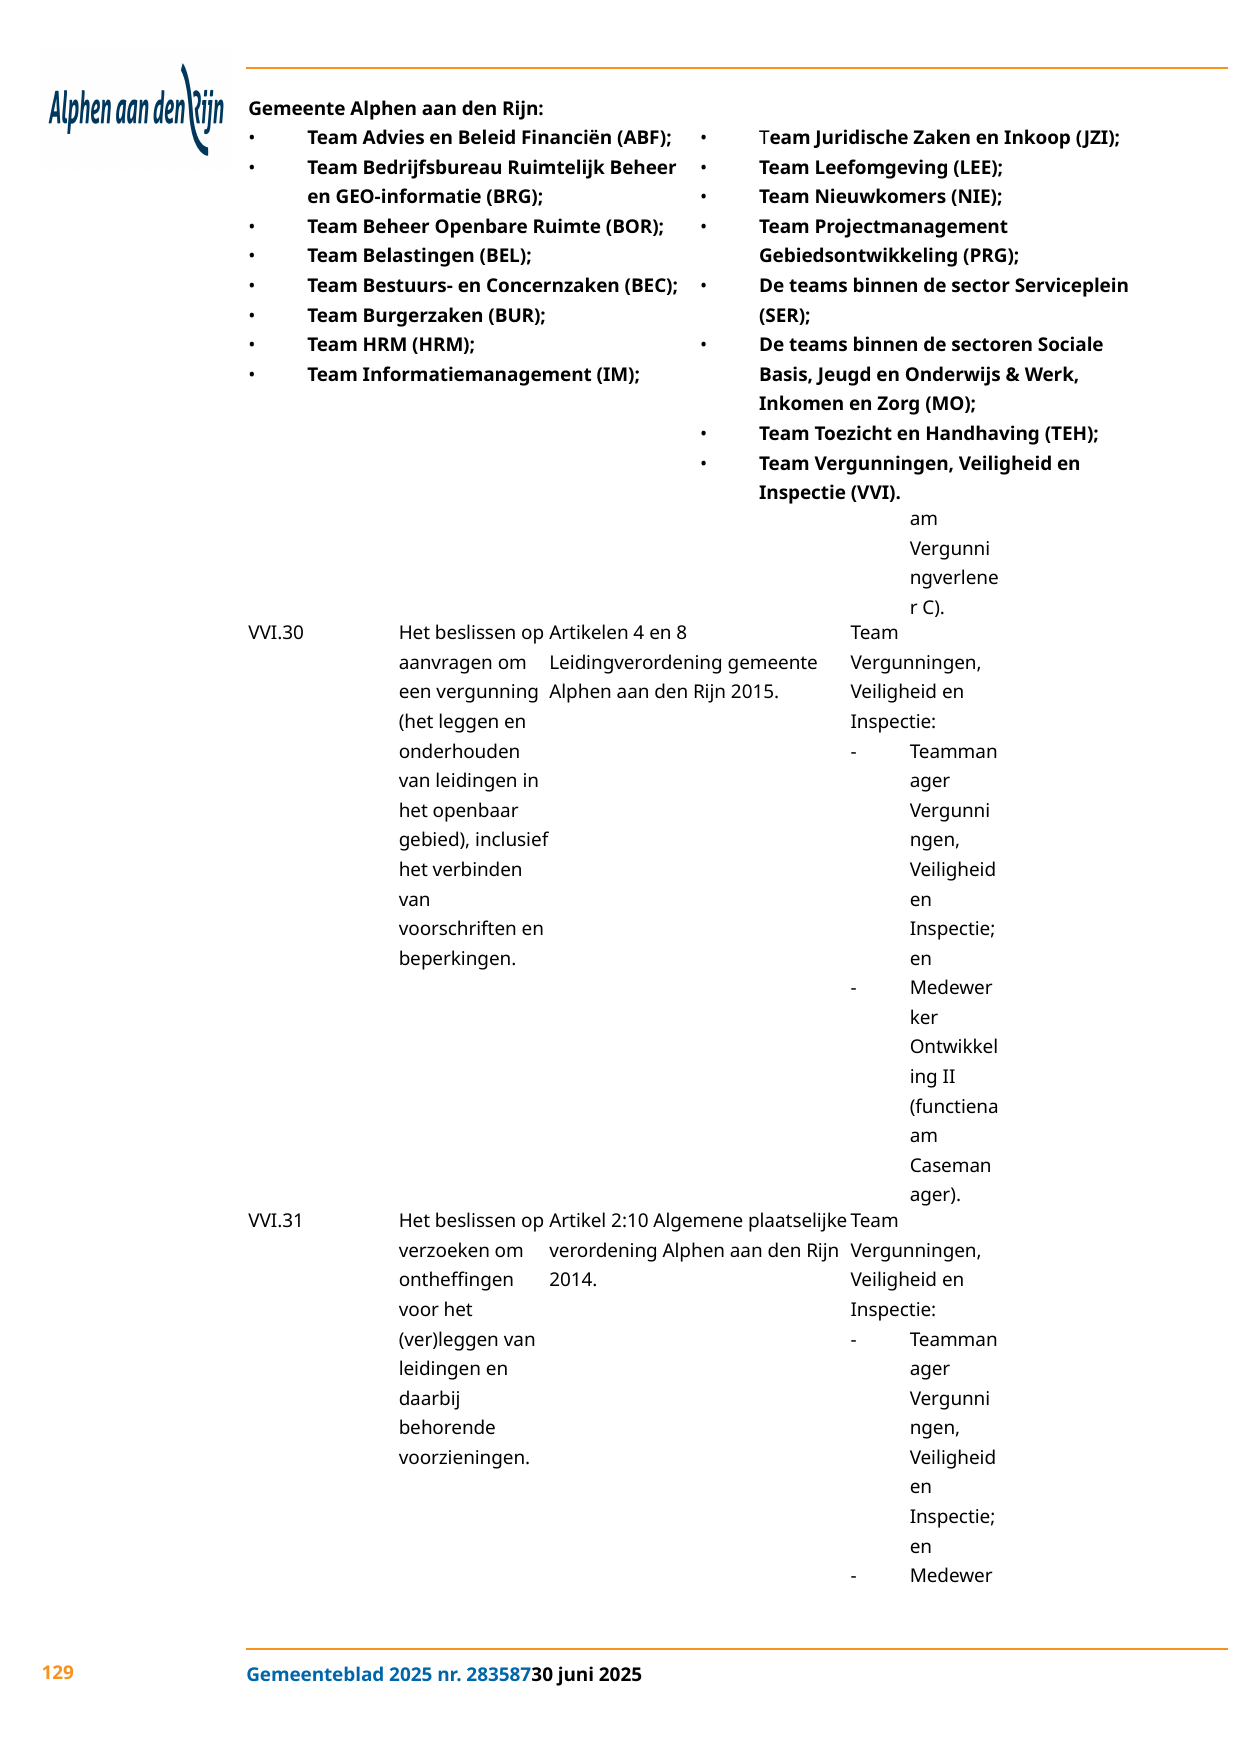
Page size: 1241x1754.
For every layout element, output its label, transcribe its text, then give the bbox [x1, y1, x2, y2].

table_header Team Juridische Zaken en Inkoop (JZI); Team Leefomgeving (LEE); Team Nieuwkomers (NIE); Team Projectmanagement Gebiedsontwikkeling (PRG); De teams binnen de sector Serviceplein (SER); De teams binnen de sectoren Sociale Basis, Jeugd en Onderwijs & Werk, Inkomen en Zorg (MO); Team Toezicht en Handhaving (TEH); Team Vergunningen, Veiligheid en Inspectie (VVI). [700, 95, 1152, 505]
table_cell Artikel 2:10 Algemene plaatselijke verordening Alphen aan den Rijn 2014. [549, 1208, 850, 1588]
table_cell VVI.30 [248, 620, 398, 1207]
table_cell Team Vergunningen, Veiligheid en Inspectie: Teammanager Vergunningen, Veiligheid en Inspectie; en Medewerker Ontwikkeling II (functienaam Casemanager). [850, 620, 1001, 1207]
table_cell Team Vergunningen, Veiligheid en Inspectie: Teammanager Vergunningen, Veiligheid en Inspectie; en Medewer [850, 1208, 1001, 1588]
table_header Gemeente Alphen aan den Rijn: Team Advies en Beleid Financiën (ABF); Team Bedrijfsbureau Ruimtelijk Beheer en GEO-informatie (BRG); Team Beheer Openbare Ruimte (BOR); Team Belastingen (BEL); Team Bestuurs- en Concernzaken (BEC); Team Burgerzaken (BUR); Team HRM (HRM); Team Informatiemanagement (IM); [248, 95, 700, 505]
table_cell [549, 505, 850, 619]
table_cell [1001, 1208, 1152, 1588]
table_cell Het beslissen op verzoeken om ontheffingen voor het (ver)leggen van leidingen en daarbij behorende voorzieningen. [399, 1208, 549, 1588]
table_cell am Vergunningverlener C). [850, 505, 1001, 619]
picture [41, 47, 231, 172]
table_cell [1001, 505, 1152, 619]
table_cell [248, 505, 398, 619]
table_cell [399, 505, 549, 619]
table_cell VVI.31 [248, 1208, 398, 1588]
table_cell Het beslissen op aanvragen om een vergunning (het leggen en onderhouden van leidingen in het openbaar gebied), inclusief het verbinden van voorschriften en beperkingen. [399, 620, 549, 1207]
table_cell Artikelen 4 en 8 Leidingverordening gemeente Alphen aan den Rijn 2015. [549, 620, 850, 1207]
table_cell [1001, 620, 1152, 1207]
